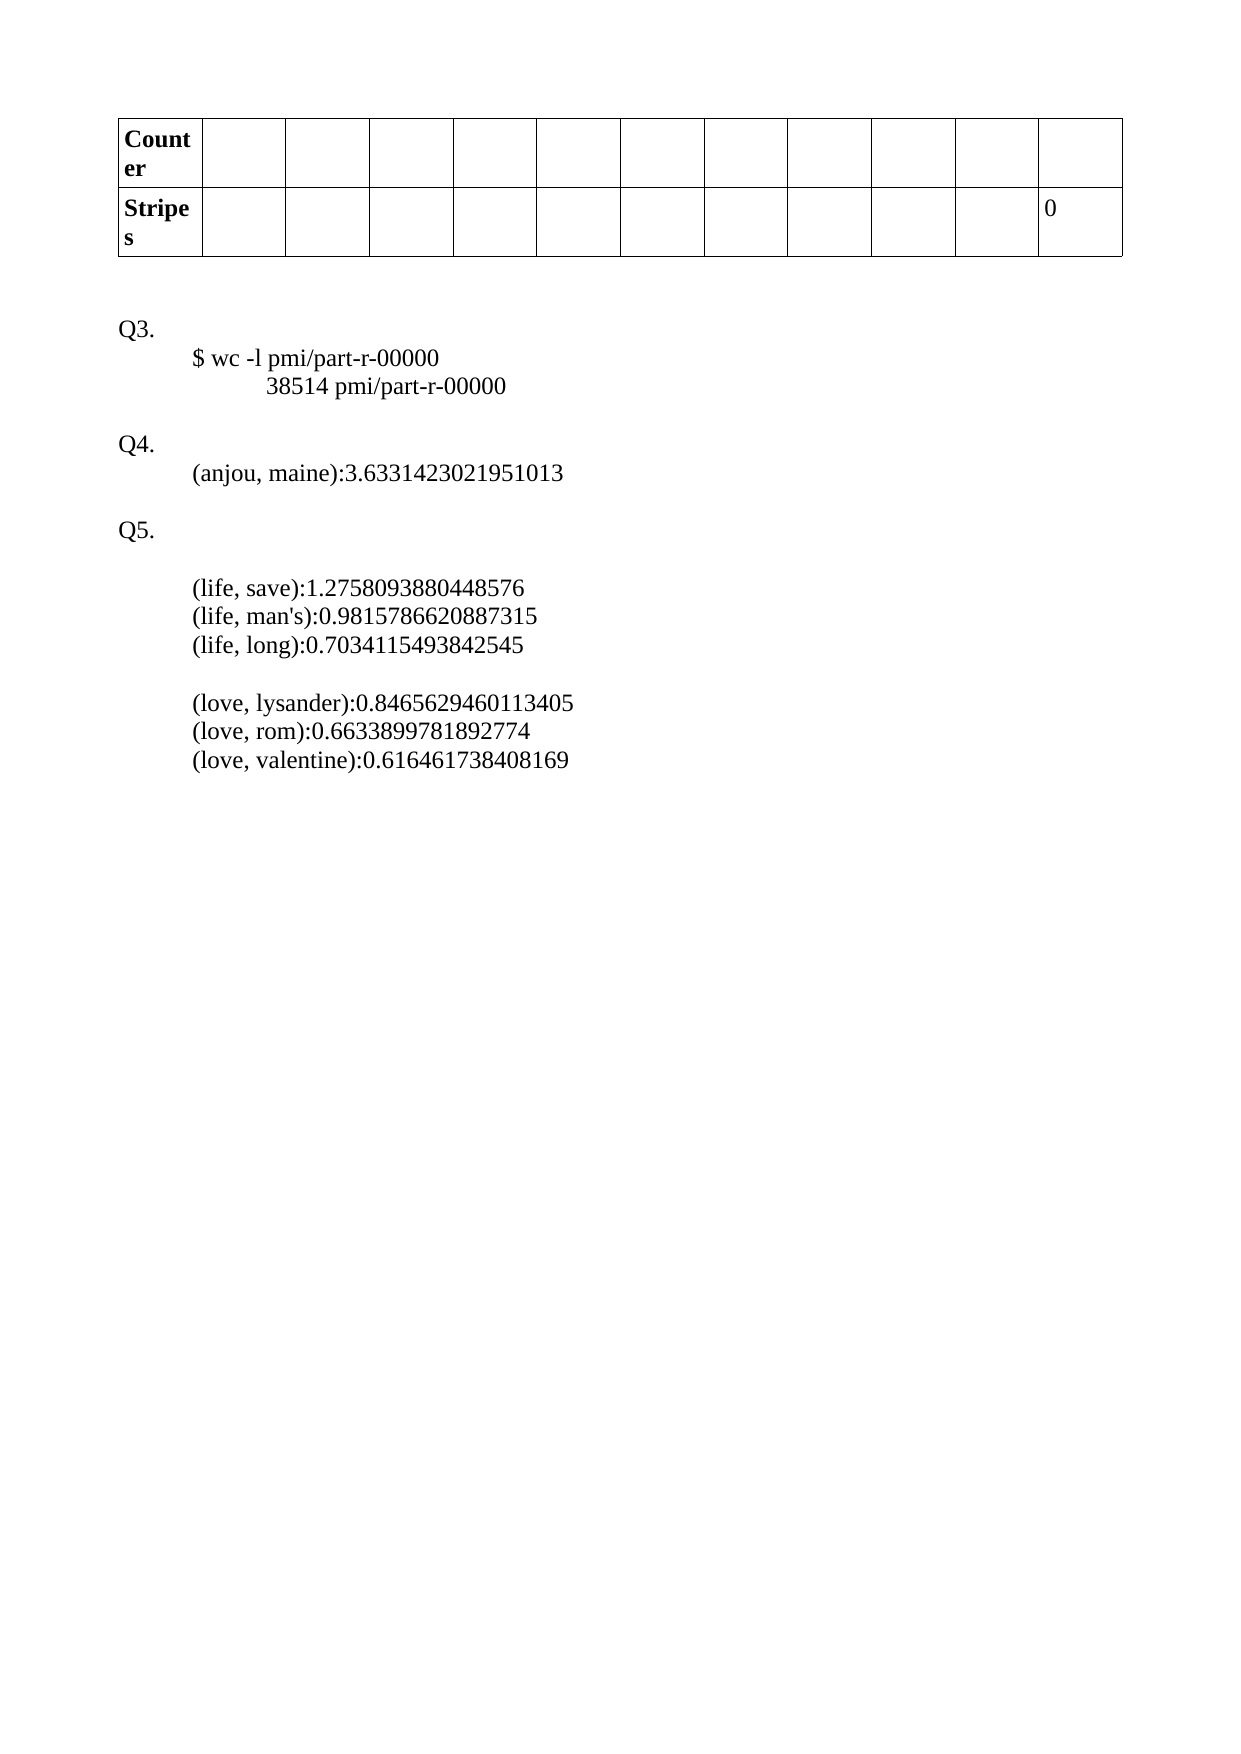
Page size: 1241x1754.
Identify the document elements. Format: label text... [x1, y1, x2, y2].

table_cell [621, 188, 704, 256]
table_cell [956, 119, 1038, 187]
text (life, save):1.2758093880448576 [118, 573, 1122, 601]
text (life, long):0.7034115493842545 [118, 630, 1122, 659]
text (life, man's):0.9815786620887315 [118, 601, 1122, 630]
text Q5. [118, 515, 1122, 544]
text (love, rom):0.6633899781892774 [118, 716, 1122, 745]
table_cell [203, 188, 285, 256]
table_cell [537, 188, 620, 256]
table_cell [705, 188, 787, 256]
table_cell [788, 188, 871, 256]
table_cell [956, 188, 1038, 256]
text $ wc -l pmi/part-r-00000 [118, 343, 1122, 371]
table_cell 0 [1039, 188, 1122, 256]
table_cell [370, 119, 453, 187]
table_cell [370, 188, 453, 256]
table_cell [872, 119, 955, 187]
table_cell [537, 119, 620, 187]
table_cell [1039, 119, 1122, 187]
table_cell [286, 119, 369, 187]
text (love, valentine):0.616461738408169 [118, 745, 1122, 774]
table_cell Counter [119, 119, 202, 187]
text (love, lysander):0.8465629460113405 [118, 688, 1122, 716]
text 38514 pmi/part-r-00000 [118, 371, 1122, 400]
table_cell [788, 119, 871, 187]
table_cell [621, 119, 704, 187]
table_cell [454, 119, 536, 187]
table_cell Stripes [119, 188, 202, 256]
table_cell [705, 119, 787, 187]
table_cell [872, 188, 955, 256]
table_cell [454, 188, 536, 256]
text (anjou, maine):3.6331423021951013 [118, 458, 1122, 486]
table_cell [203, 119, 285, 187]
text Q3. [118, 314, 1122, 343]
table_cell [286, 188, 369, 256]
text Q4. [118, 429, 1122, 458]
